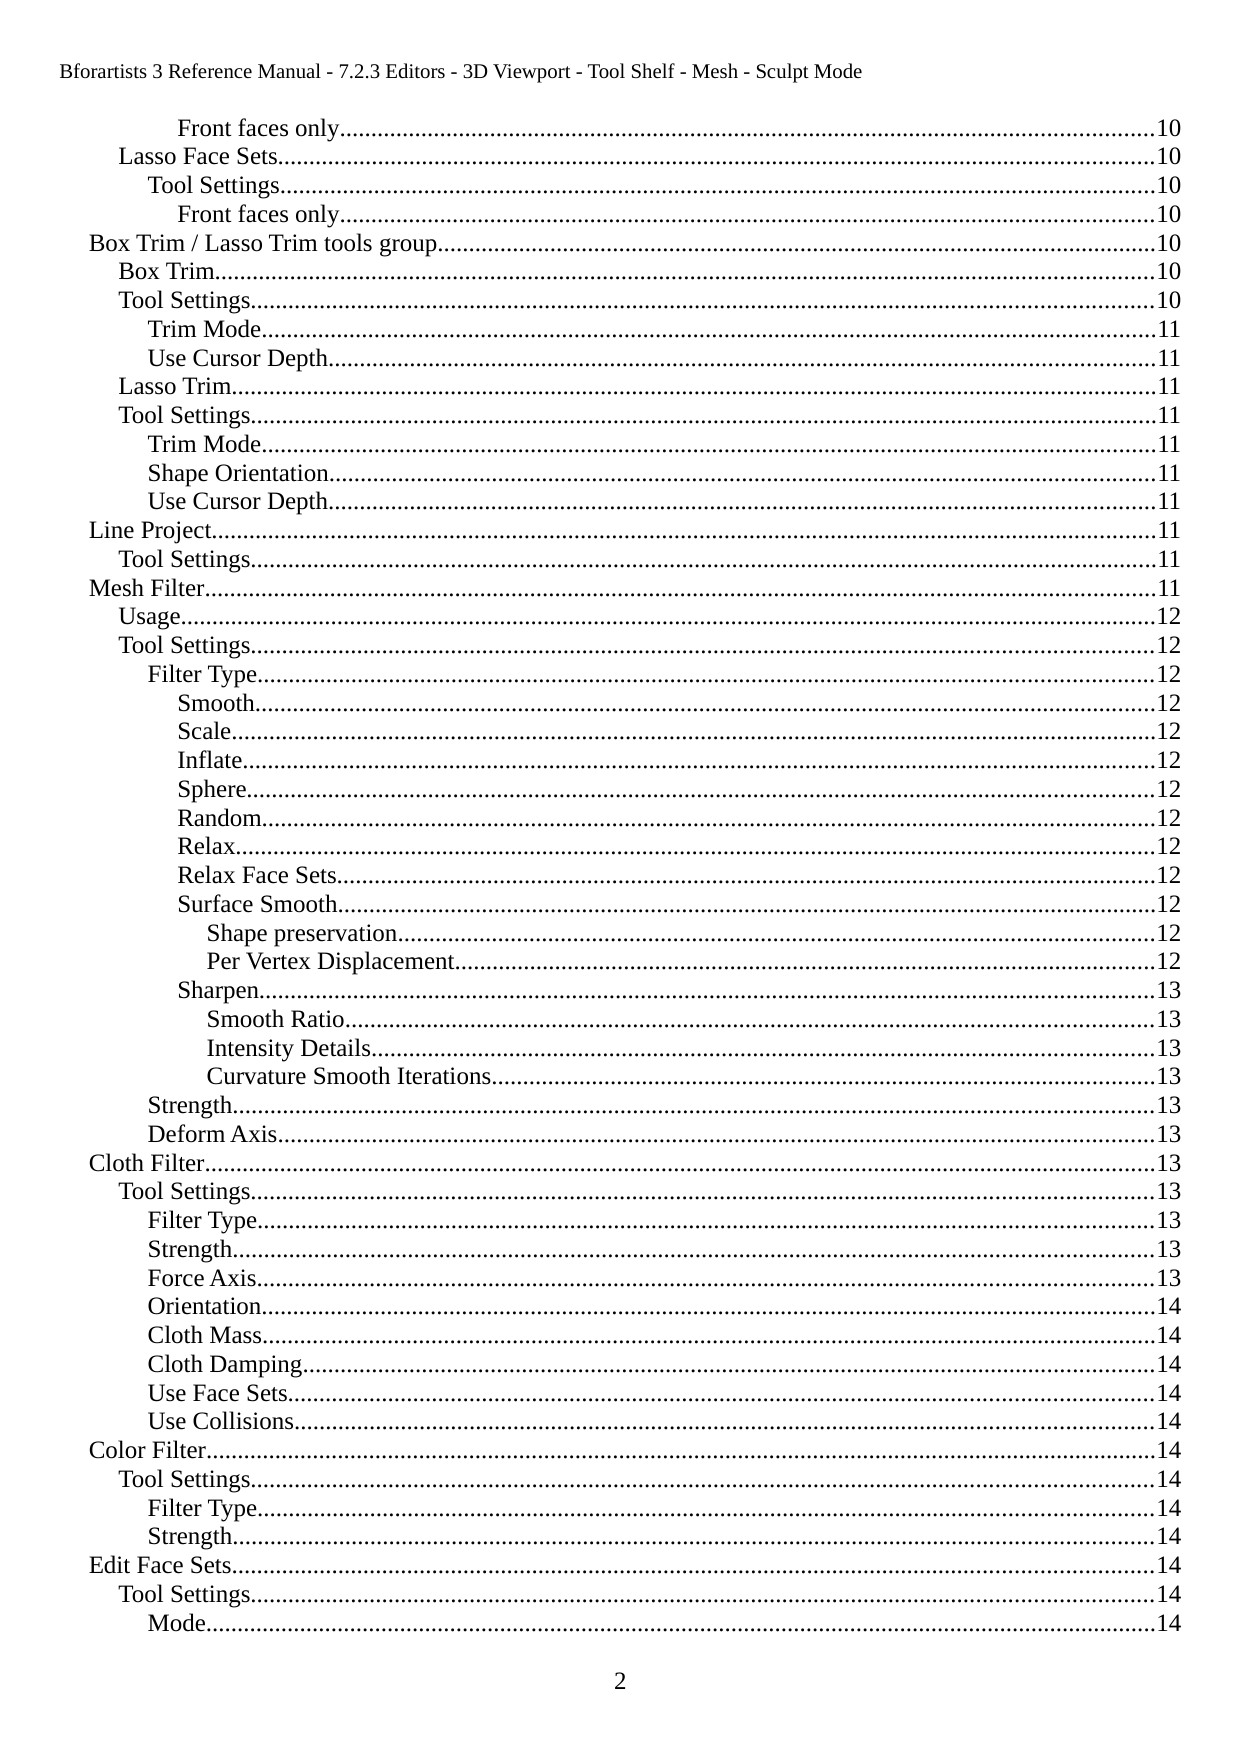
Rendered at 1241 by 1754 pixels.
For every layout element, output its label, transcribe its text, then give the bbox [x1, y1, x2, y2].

text Mesh Filter 11 [88, 573, 1181, 601]
text Shape Orientation 11 [147, 458, 1181, 486]
text Box Trim / Lasso Trim tools group 10 [88, 228, 1181, 256]
text Smooth 12 [177, 688, 1181, 716]
text Tool Settings 10 [147, 170, 1181, 199]
text Trim Mode 11 [147, 429, 1181, 458]
text Tool Settings 12 [118, 630, 1181, 659]
text Box Trim 10 [118, 256, 1181, 285]
text Line Project 11 [88, 515, 1181, 544]
text Use Cursor Depth 11 [147, 343, 1181, 371]
text Strength 14 [147, 1521, 1181, 1550]
text Front faces only 10 [177, 199, 1181, 228]
text Per Vertex Displacement 12 [206, 946, 1181, 975]
text Use Collisions 14 [147, 1406, 1181, 1435]
text Relax Face Sets 12 [177, 860, 1181, 889]
text Shape preservation 12 [206, 918, 1181, 946]
text Lasso Face Sets 10 [118, 141, 1181, 170]
text Tool Settings 14 [118, 1579, 1181, 1608]
text Tool Settings 13 [118, 1176, 1181, 1205]
text Orientation 14 [147, 1291, 1181, 1320]
text Scale 12 [177, 716, 1181, 745]
text Edit Face Sets 14 [88, 1550, 1181, 1579]
text Strength 13 [147, 1090, 1181, 1119]
text Front faces only 10 [177, 113, 1181, 141]
text Filter Type 13 [147, 1205, 1181, 1234]
text Filter Type 14 [147, 1493, 1181, 1521]
text Tool Settings 10 [118, 285, 1181, 314]
text Relax 12 [177, 831, 1181, 860]
text Tool Settings 14 [118, 1464, 1181, 1493]
text Use Cursor Depth 11 [147, 486, 1181, 515]
text Tool Settings 11 [118, 400, 1181, 429]
text Deform Axis 13 [147, 1119, 1181, 1148]
text Surface Smooth 12 [177, 889, 1181, 918]
text Cloth Damping 14 [147, 1349, 1181, 1378]
text Mode 14 [147, 1608, 1181, 1636]
text Filter Type 12 [147, 659, 1181, 688]
text Inflate 12 [177, 745, 1181, 774]
text Intensity Details 13 [206, 1033, 1181, 1061]
text Smooth Ratio 13 [206, 1004, 1181, 1033]
text Lasso Trim 11 [118, 371, 1181, 400]
text Cloth Mass 14 [147, 1320, 1181, 1349]
text Sharpen 13 [177, 975, 1181, 1004]
text Tool Settings 11 [118, 544, 1181, 573]
text Color Filter 14 [88, 1435, 1181, 1464]
text Sphere 12 [177, 774, 1181, 803]
text Random 12 [177, 803, 1181, 831]
text Usage 12 [118, 601, 1181, 630]
text Trim Mode 11 [147, 314, 1181, 343]
text Strength 13 [147, 1234, 1181, 1263]
text Force Axis 13 [147, 1263, 1181, 1291]
text Curvature Smooth Iterations 13 [206, 1061, 1181, 1090]
text Use Face Sets 14 [147, 1378, 1181, 1406]
text Cloth Filter 13 [88, 1148, 1181, 1176]
